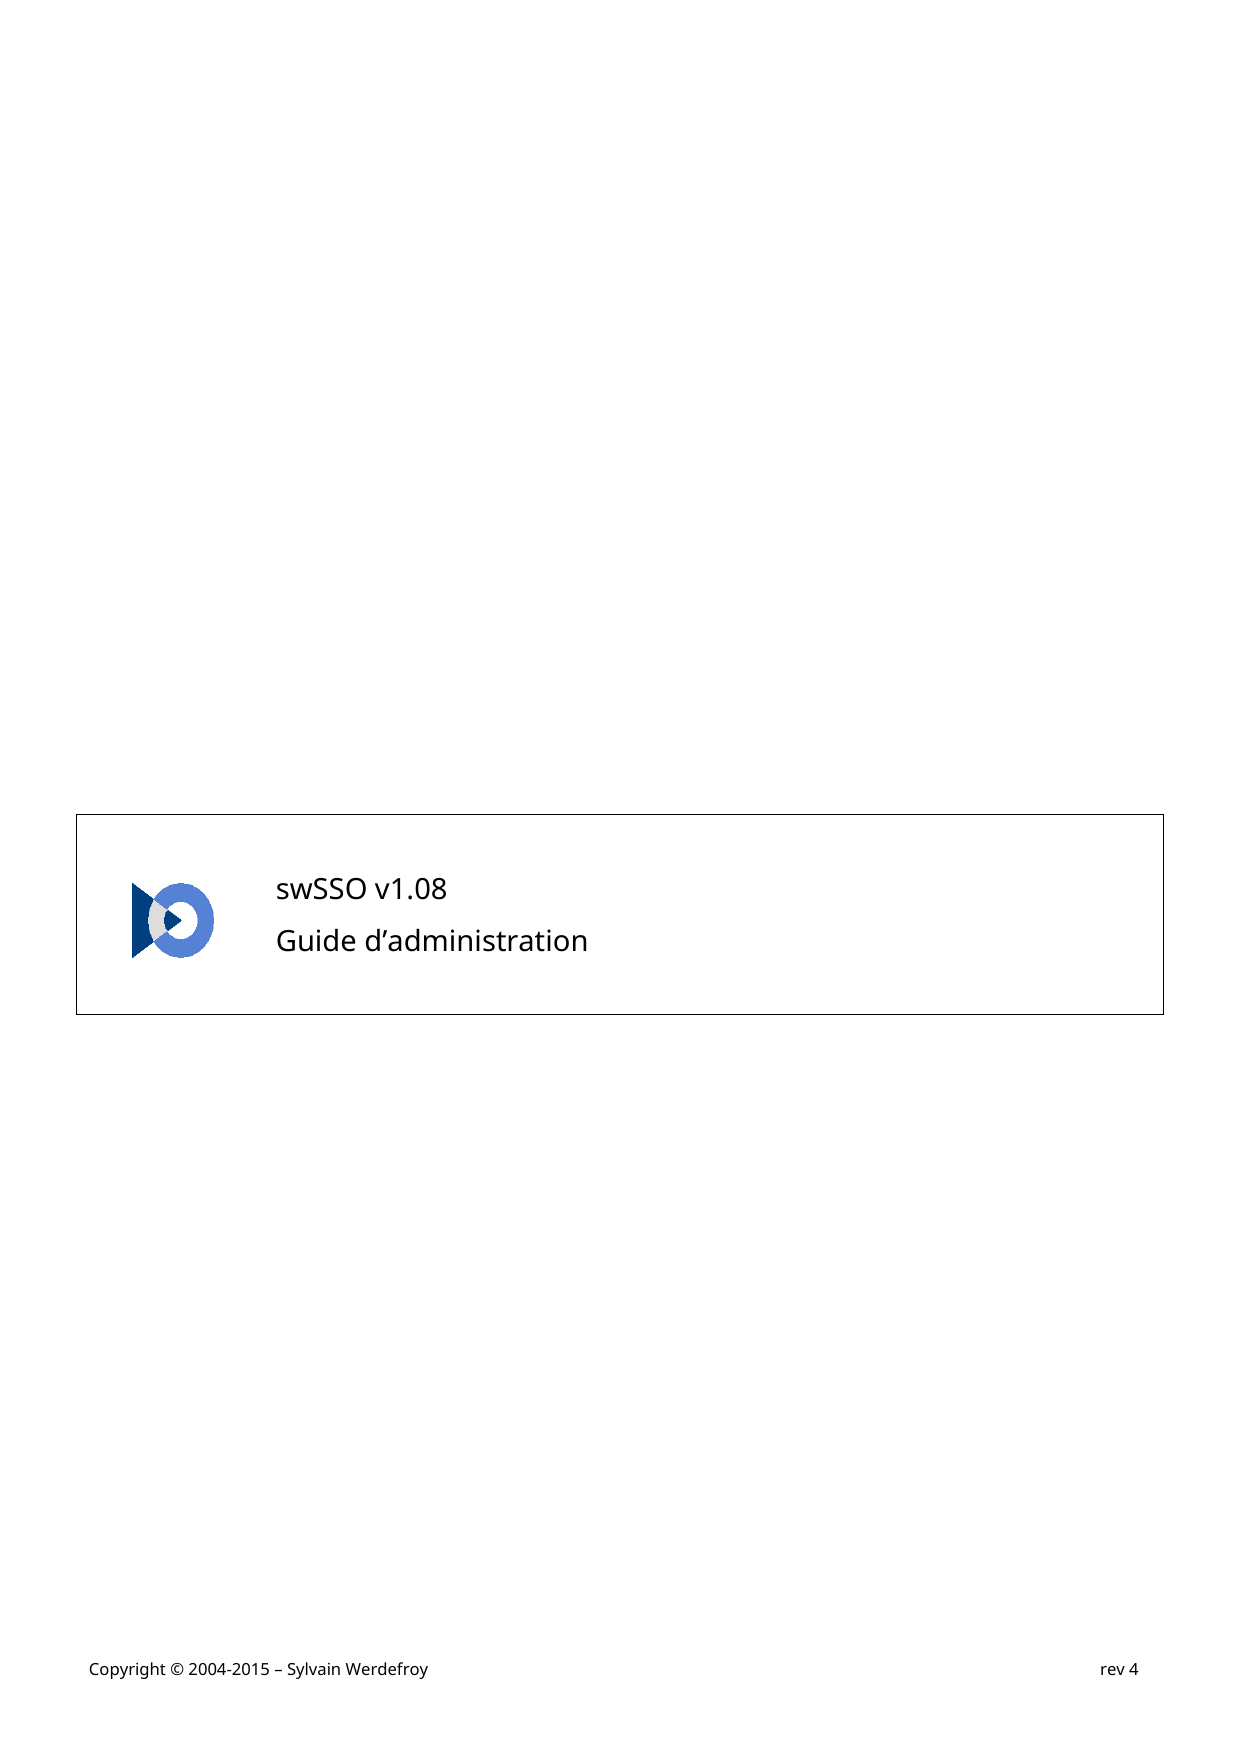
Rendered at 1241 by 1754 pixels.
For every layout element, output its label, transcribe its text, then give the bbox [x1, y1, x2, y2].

table_header [988, 815, 1163, 1014]
picture [123, 873, 222, 968]
table_header swSSO v1.08 Guide d’administration [260, 815, 988, 1014]
table_header [77, 815, 260, 1014]
